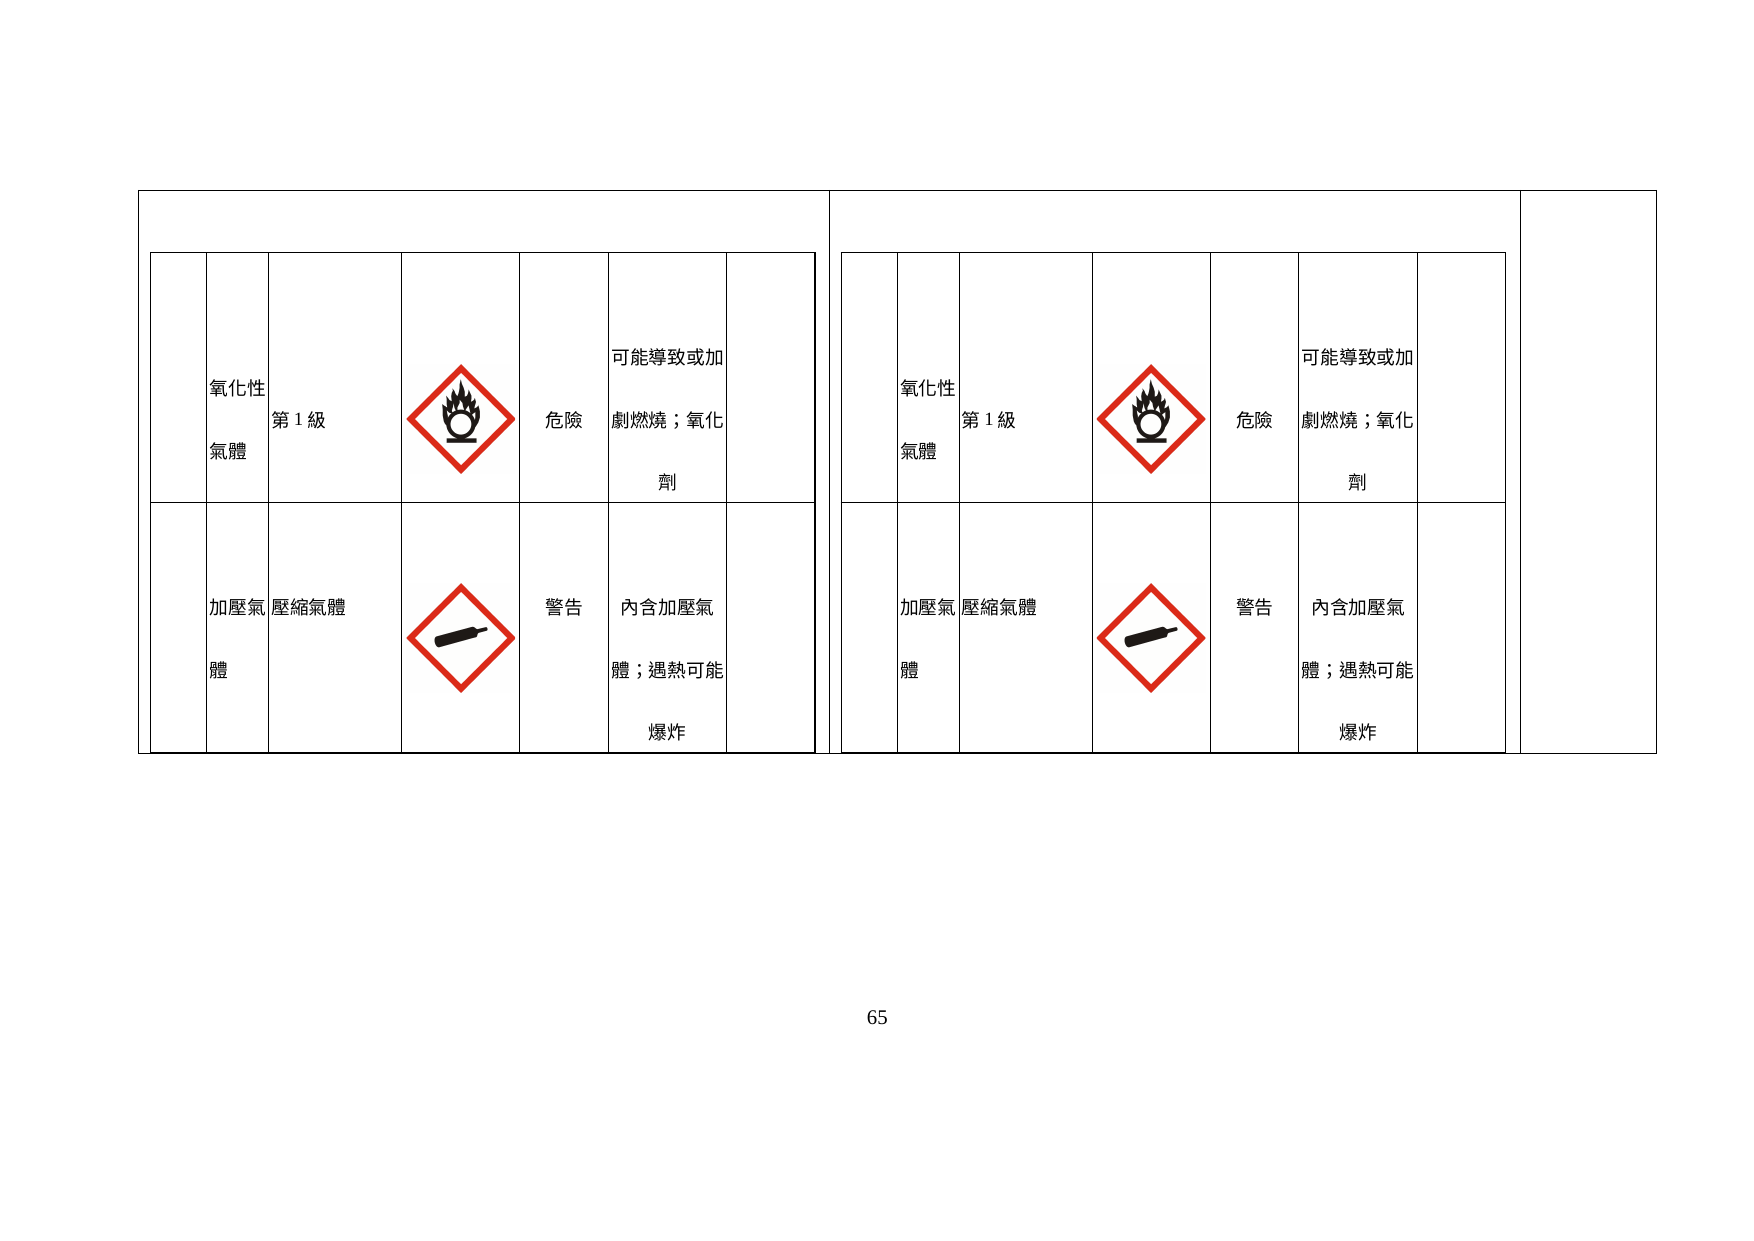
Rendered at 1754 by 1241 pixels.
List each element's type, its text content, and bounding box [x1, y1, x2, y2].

table_cell 第1級 [269, 253, 401, 502]
table_cell 壓縮氣體 [269, 503, 401, 752]
table_cell 內含加壓氣體；遇熱可能爆炸 [609, 503, 726, 752]
table_cell [830, 191, 1520, 753]
table_cell 可能導致或加劇燃燒；氧化劑 [609, 253, 726, 502]
table_cell 危險 [520, 253, 608, 502]
table_cell [1093, 503, 1210, 752]
table_cell [842, 253, 897, 502]
table_cell [1418, 503, 1505, 752]
table_cell 可能導致或加劇燃燒；氧化劑 [1299, 253, 1417, 502]
table_cell [1418, 253, 1505, 502]
table_cell 加壓氣體 [898, 503, 959, 752]
table_cell [151, 503, 206, 752]
table_cell [727, 253, 814, 502]
table_cell 警告 [1211, 503, 1298, 752]
table_cell 警告 [520, 503, 608, 752]
table_cell 壓縮氣體 [960, 503, 1092, 752]
table_cell 氧化性氣體 [898, 253, 959, 502]
table_cell [151, 253, 206, 502]
table_cell 第1級 [960, 253, 1092, 502]
table_cell [139, 191, 829, 753]
table_cell 危險 [1211, 253, 1298, 502]
table_cell 內含加壓氣體；遇熱可能爆炸 [1299, 503, 1417, 752]
table_cell 加壓氣體 [207, 503, 268, 752]
table_cell [402, 253, 519, 502]
table_cell [402, 503, 519, 752]
table_cell [727, 503, 814, 752]
table_cell [1093, 253, 1210, 502]
table_cell [1521, 191, 1656, 753]
table_cell 氧化性氣體 [207, 253, 268, 502]
table_cell [842, 503, 897, 752]
